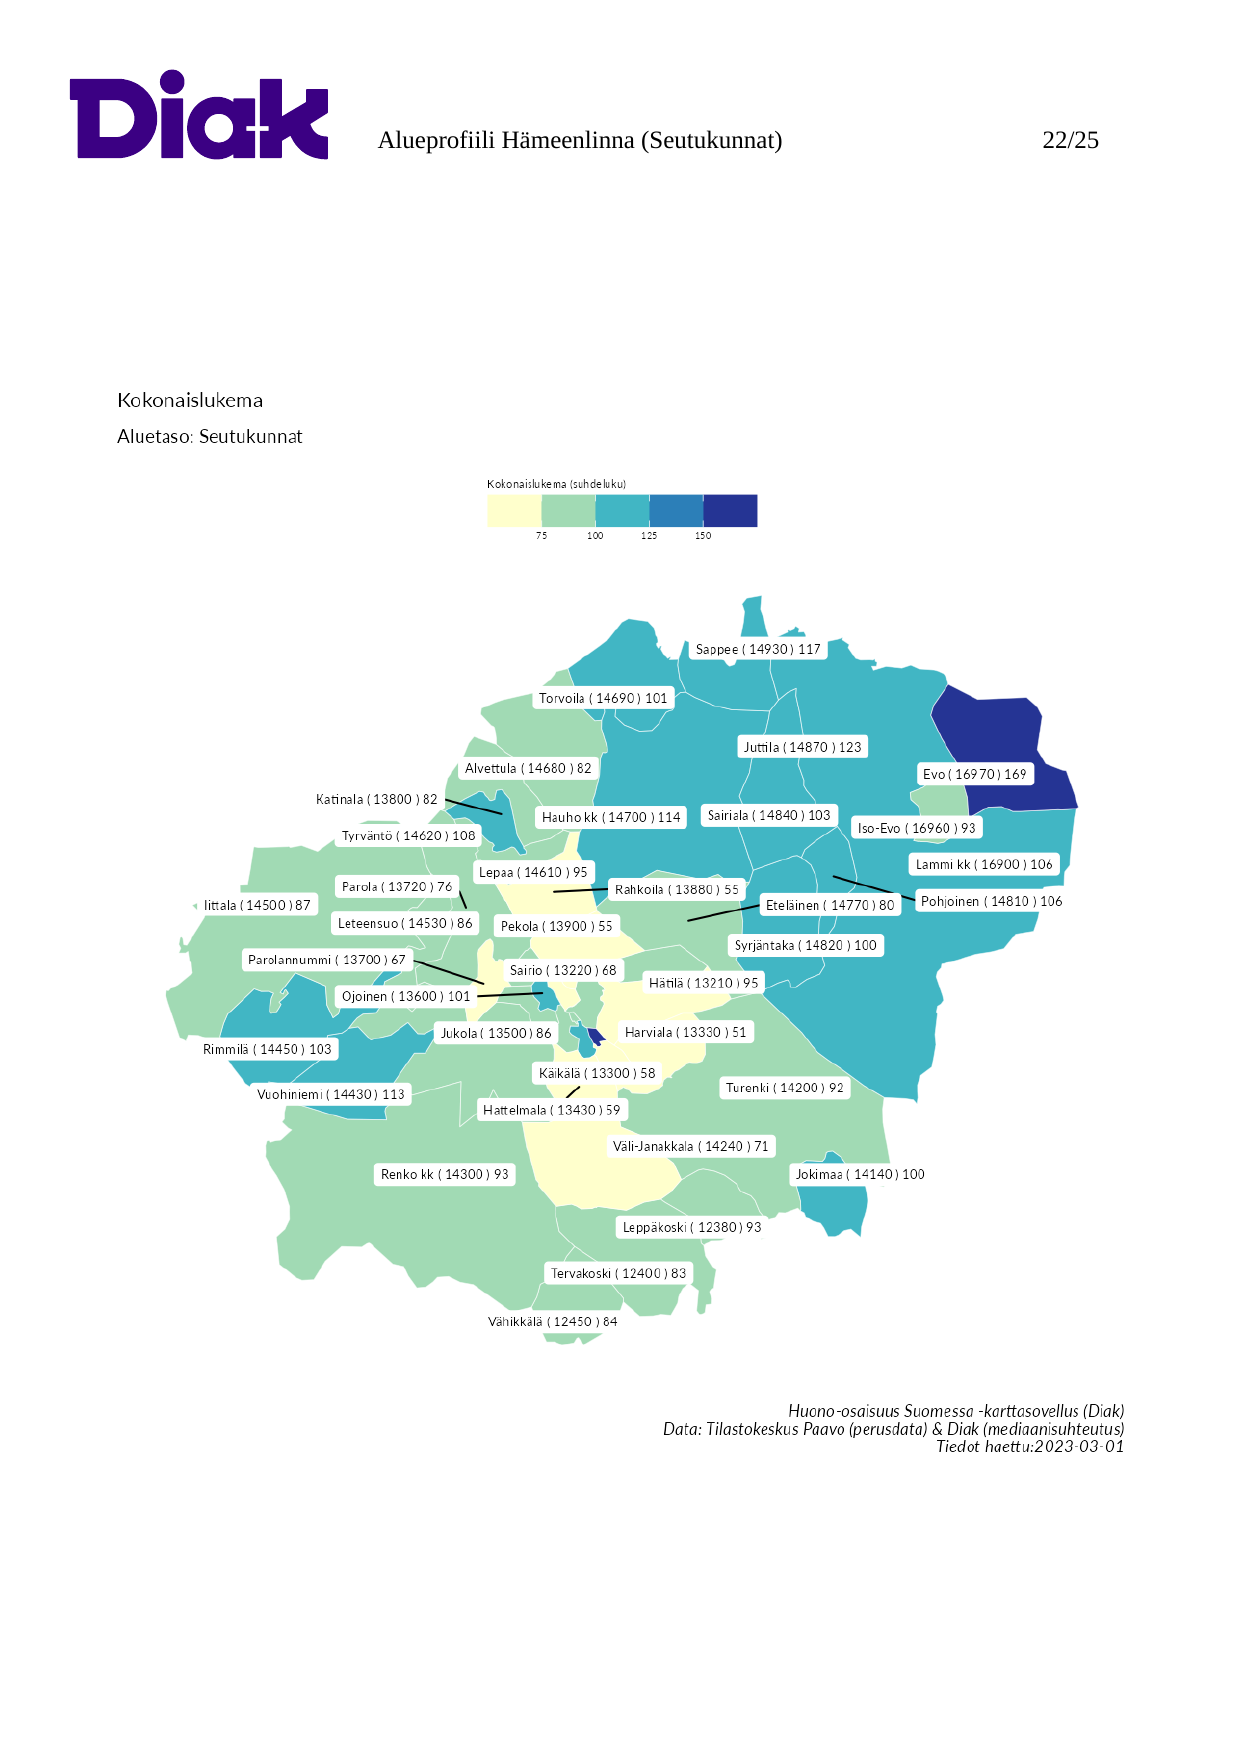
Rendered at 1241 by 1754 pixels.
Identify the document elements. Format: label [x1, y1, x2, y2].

picture [61, 196, 1179, 1651]
